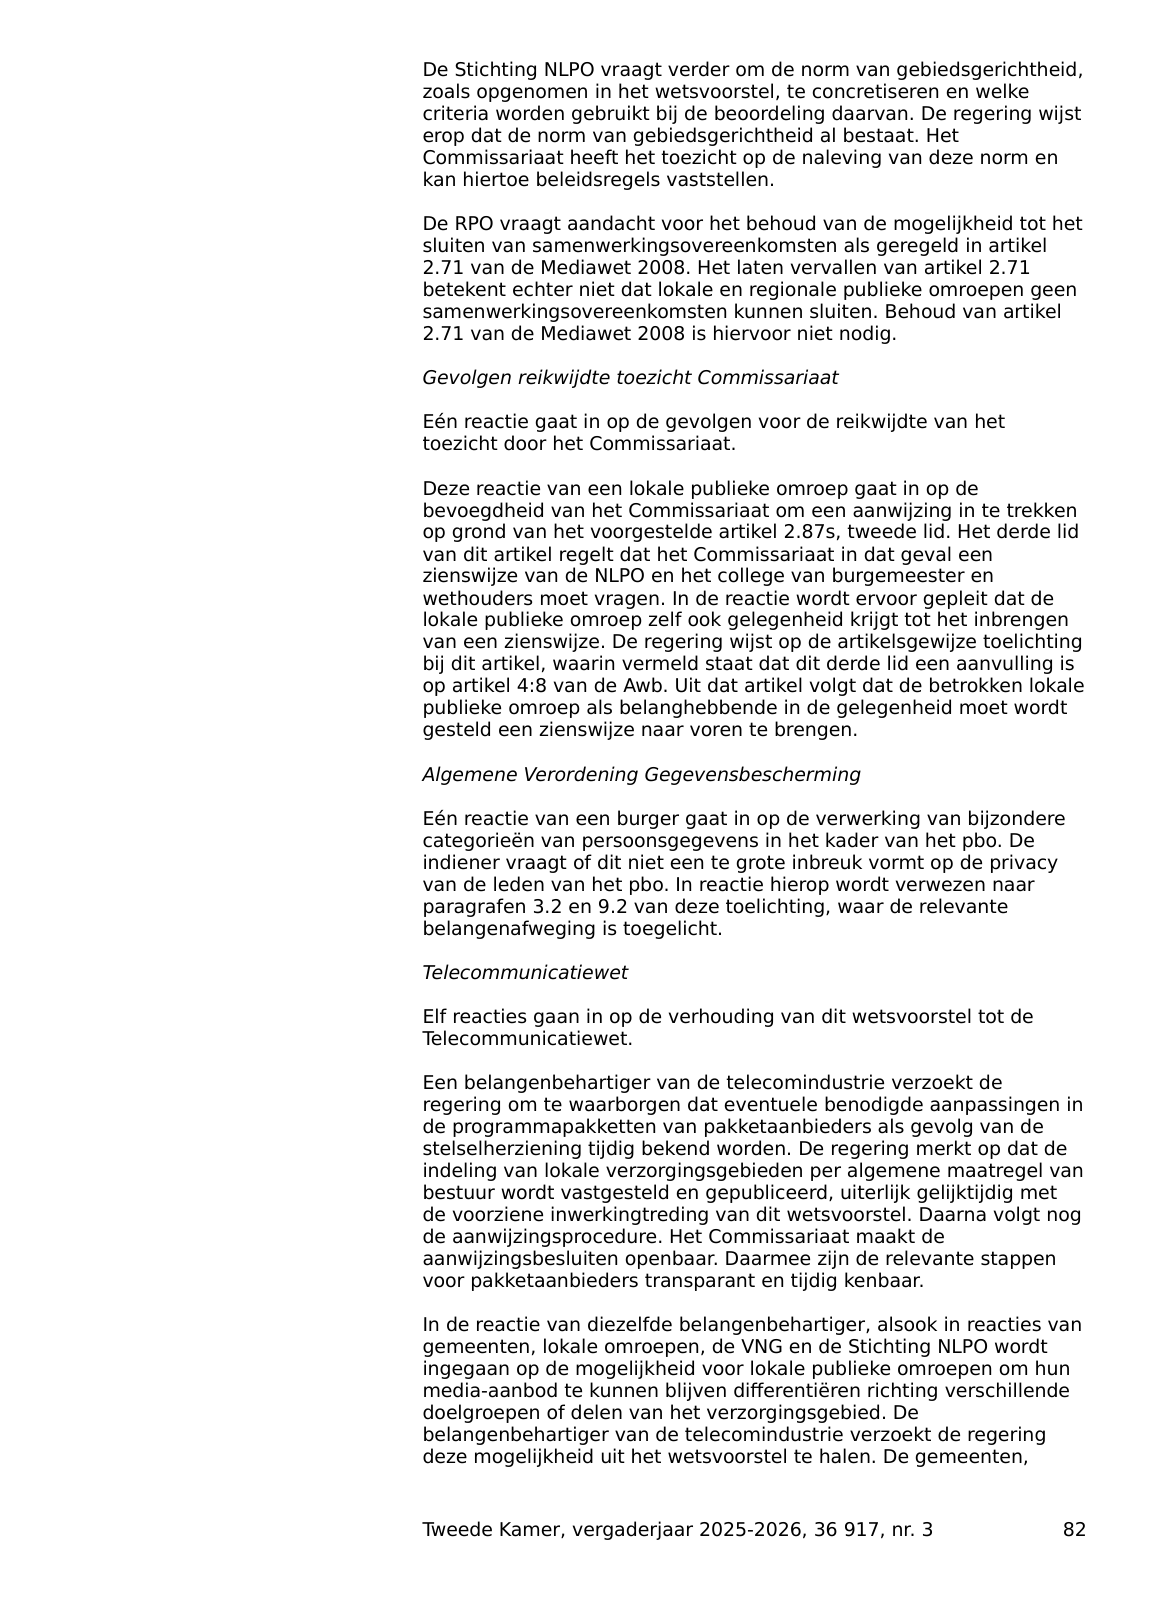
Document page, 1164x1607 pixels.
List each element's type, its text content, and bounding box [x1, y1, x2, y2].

text De RPO vraagt aandacht voor het behoud van de mogelijkheid tot het sluiten van samenwerkingsovereenkomsten als geregeld in artikel 2.71 van de Mediawet 2008. Het laten vervallen van artikel 2.71 betekent echter niet dat lokale en regionale publieke omroepen geen samenwerkingsovereenkomsten kunnen sluiten. Behoud van artikel 2.71 van de Mediawet 2008 is hiervoor niet nodig. [422, 213, 1087, 345]
text Eén reactie gaat in op de gevolgen voor de reikwijdte van het toezicht door het Commissariaat. [422, 411, 1087, 455]
text De Stichting NLPO vraagt verder om de norm van gebiedsgerichtheid, zoals opgenomen in het wetsvoorstel, te concretiseren en welke criteria worden gebruikt bij de beoordeling daarvan. De regering wijst erop dat de norm van gebiedsgerichtheid al bestaat. Het Commissariaat heeft het toezicht op de naleving van deze norm en kan hiertoe beleidsregels vaststellen. [422, 59, 1087, 191]
subtitle Telecommunicatiewet [422, 962, 1087, 984]
subtitle Algemene Verordening Gegevensbescherming [422, 763, 1087, 785]
text Elf reacties gaan in op de verhouding van dit wetsvoorstel tot de Telecommunicatiewet. [422, 1006, 1087, 1050]
text Een belangenbehartiger van de telecomindustrie verzoekt de regering om te waarborgen dat eventuele benodigde aanpassingen in de programmapakketten van pakketaanbieders als gevolg van de stelselherziening tijdig bekend worden. De regering merkt op dat de indeling van lokale verzorgingsgebieden per algemene maatregel van bestuur wordt vastgesteld en gepubliceerd, uiterlijk gelijktijdig met de voorziene inwerkingtreding van dit wetsvoorstel. Daarna volgt nog de aanwijzingsprocedure. Het Commissariaat maakt de aanwijzingsbesluiten openbaar. Daarmee zijn de relevante stappen voor pakketaanbieders transparant en tijdig kenbaar. [422, 1072, 1087, 1292]
text In de reactie van diezelfde belangenbehartiger, alsook in reacties van gemeenten, lokale omroepen, de VNG en de Stichting NLPO wordt ingegaan op de mogelijkheid voor lokale publieke omroepen om hun media-aanbod te kunnen blijven differentiëren richting verschillende doelgroepen of delen van het verzorgingsgebied. De belangenbehartiger van de telecomindustrie verzoekt de regering deze mogelijkheid uit het wetsvoorstel te halen. De gemeenten, [422, 1314, 1087, 1468]
text Eén reactie van een burger gaat in op de verwerking van bijzondere categorieën van persoonsgegevens in het kader van het pbo. De indiener vraagt of dit niet een te grote inbreuk vormt op de privacy van de leden van het pbo. In reactie hierop wordt verwezen naar paragrafen 3.2 en 9.2 van deze toelichting, waar de relevante belangenafweging is toegelicht. [422, 808, 1087, 939]
text Deze reactie van een lokale publieke omroep gaat in op de bevoegdheid van het Commissariaat om een aanwijzing in te trekken op grond van het voorgestelde artikel 2.87s, tweede lid. Het derde lid van dit artikel regelt dat het Commissariaat in dat geval een zienswijze van de NLPO en het college van burgemeester en wethouders moet vragen. In de reactie wordt ervoor gepleit dat de lokale publieke omroep zelf ook gelegenheid krijgt tot het inbrengen van een zienswijze. De regering wijst op de artikelsgewijze toelichting bij dit artikel, waarin vermeld staat dat dit derde lid een aanvulling is op artikel 4:8 van de Awb. Uit dat artikel volgt dat de betrokken lokale publieke omroep als belanghebbende in de gelegenheid moet wordt gesteld een zienswijze naar voren te brengen. [422, 477, 1087, 741]
subtitle Gevolgen reikwijdte toezicht Commissariaat [422, 367, 1087, 389]
